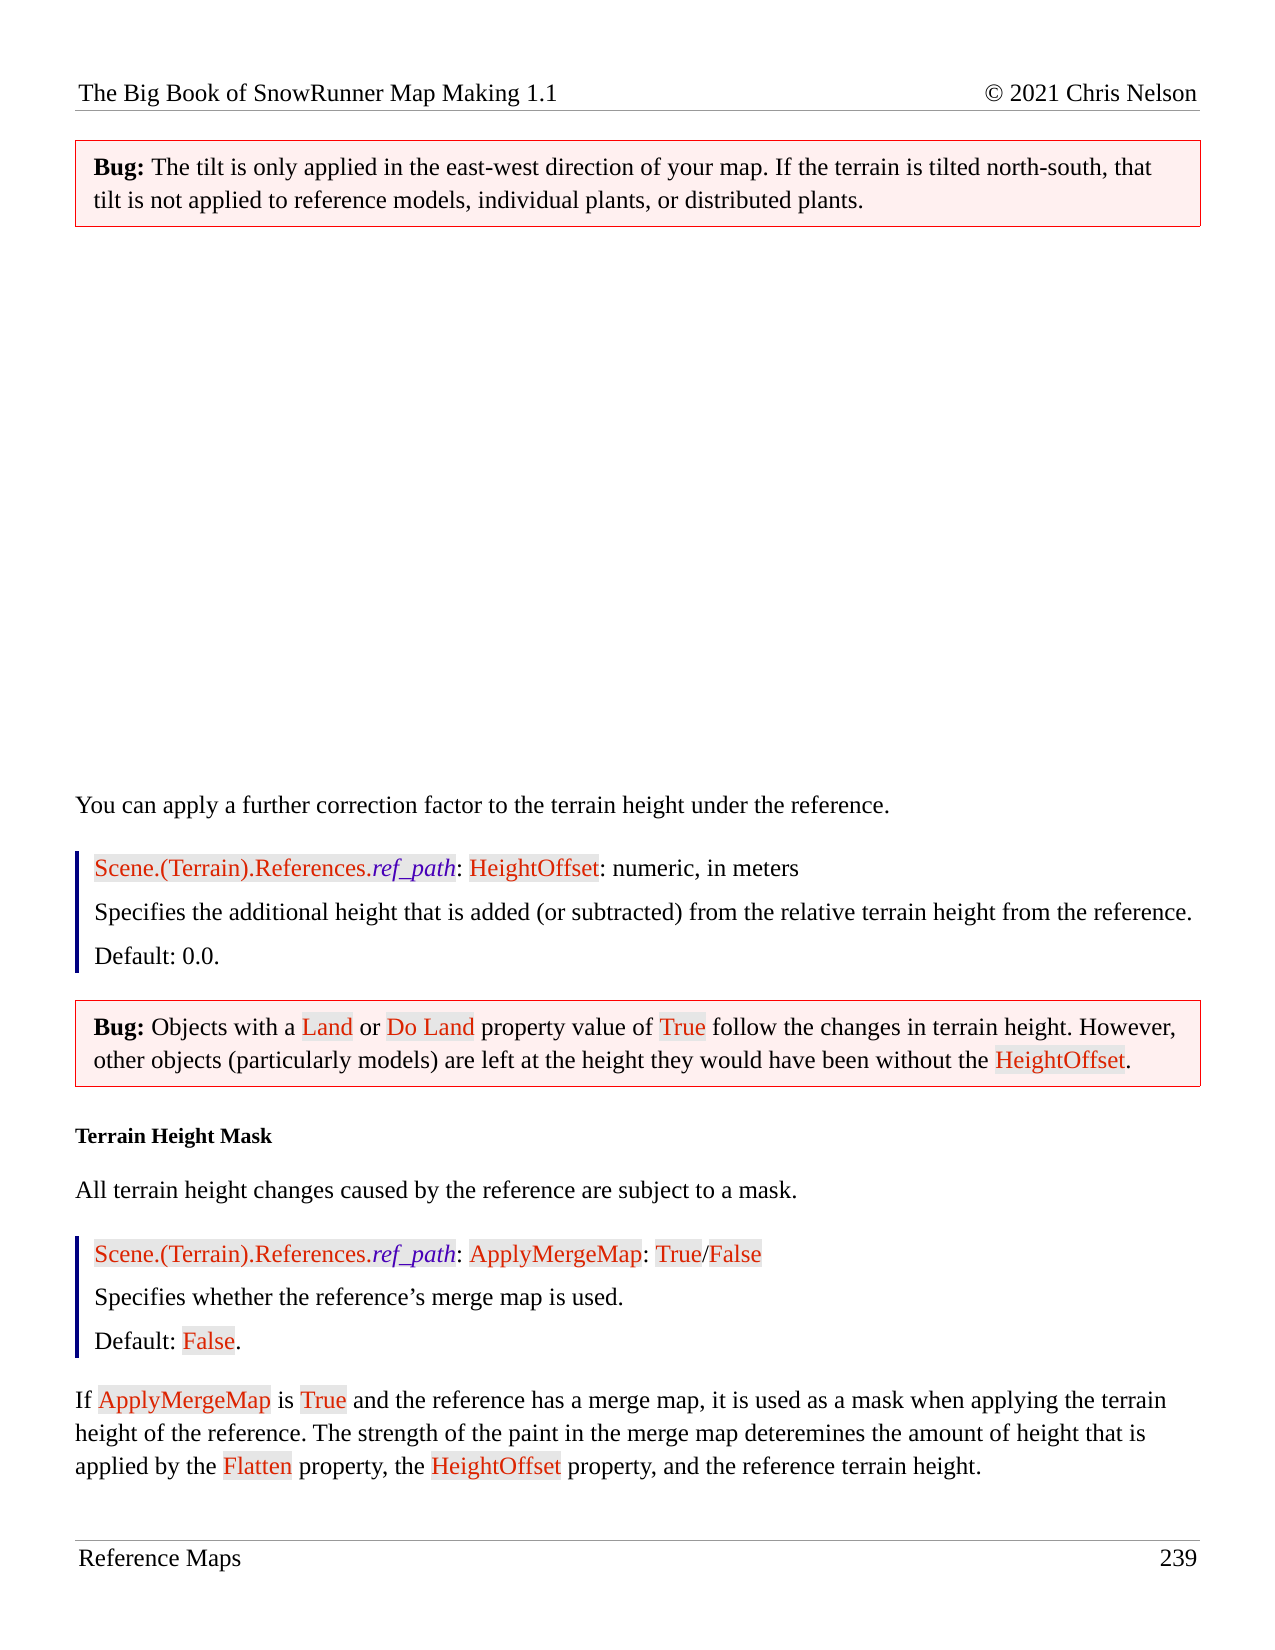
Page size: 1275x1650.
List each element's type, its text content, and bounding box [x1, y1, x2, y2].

list Objects with a Land or Do Land property value of True follow the changes in terrain height. However, other objects (particularly models) are left at the height they would have been without the HeightOffset. [76, 1001, 1200, 1086]
text Default: 0.0. [79, 938, 1200, 973]
text Specifies whether the reference’s merge map is used. [79, 1279, 1200, 1311]
subtitle Terrain Height Mask [75, 1123, 1200, 1149]
text Specifies the additional height that is added (or subtracted) from the relative terrain height from the reference. [79, 894, 1200, 926]
text All terrain height changes caused by the reference are subject to a mask. [75, 1176, 1200, 1204]
text If ApplyMergeMap is True and the reference has a merge map, it is used as a mask when applying the terrain height of the reference. The strength of the paint in the merge map deteremines the amount of height that is applied by the Flatten property, the HeightOffset property, and the reference terrain height. [75, 1385, 1200, 1480]
text Scene.(Terrain).References.ref_path: ApplyMergeMap: True/False [79, 1236, 1200, 1267]
text You can apply a further correction factor to the terrain height under the reference. [75, 791, 1200, 819]
text Scene.(Terrain).References.ref_path: HeightOffset: numeric, in meters [79, 851, 1200, 882]
text Default: False. [79, 1323, 1200, 1358]
list The tilt is only applied in the east-west direction of your map. If the terrain is tilted north-south, that tilt is not applied to reference models, individual plants, or distributed plants. [76, 141, 1200, 226]
